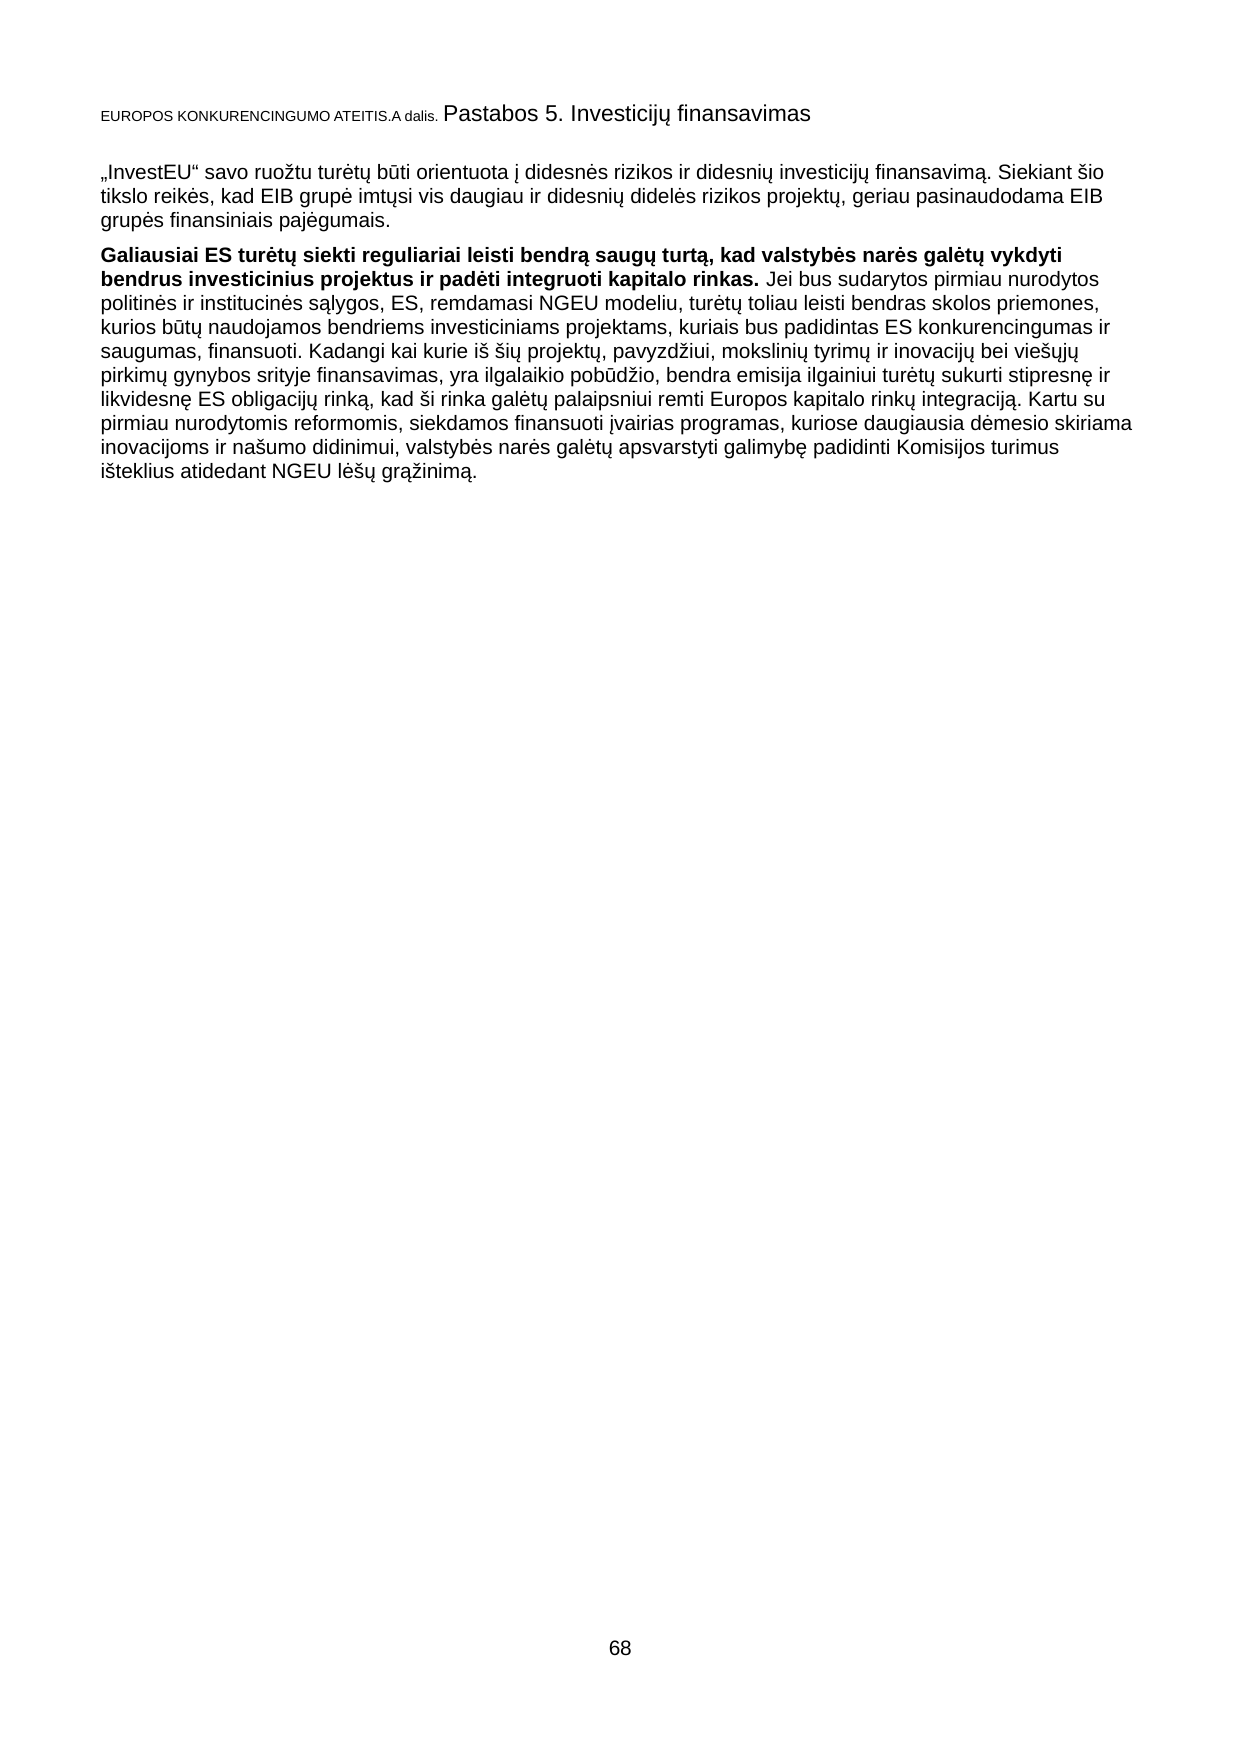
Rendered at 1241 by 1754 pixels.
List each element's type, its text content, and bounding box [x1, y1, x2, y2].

text „InvestEU“ savo ruožtu turėtų būti orientuota į didesnės rizikos ir didesnių investicijų finansavimą. Siekiant šio tikslo reikės, kad EIB grupė imtųsi vis daugiau ir didesnių didelės rizikos projektų, geriau pasinaudodama EIB grupės finansiniais pajėgumais. [100, 159, 1140, 231]
text Galiausiai ES turėtų siekti reguliariai leisti bendrą saugų turtą, kad valstybės narės galėtų vykdyti bendrus investicinius projektus ir padėti integruoti kapitalo rinkas. Jei bus sudarytos pirmiau nurodytos politinės ir institucinės sąlygos, ES, remdamasi NGEU modeliu, turėtų toliau leisti bendras skolos priemones, kurios būtų naudojamos bendriems investiciniams projektams, kuriais bus padidintas ES konkurencingumas ir saugumas, finansuoti. Kadangi kai kurie iš šių projektų, pavyzdžiui, mokslinių tyrimų ir inovacijų bei viešųjų pirkimų gynybos srityje finansavimas, yra ilgalaikio pobūdžio, bendra emisija ilgainiui turėtų sukurti stipresnę ir likvidesnę ES obligacijų rinką, kad ši rinka galėtų palaipsniui remti Europos kapitalo rinkų integraciją. Kartu su pirmiau nurodytomis reformomis, siekdamos finansuoti įvairias programas, kuriose daugiausia dėmesio skiriama inovacijoms ir našumo didinimui, valstybės narės galėtų apsvarstyti galimybę padidinti Komisijos turimus išteklius atidedant NGEU lėšų grąžinimą. [100, 243, 1140, 483]
